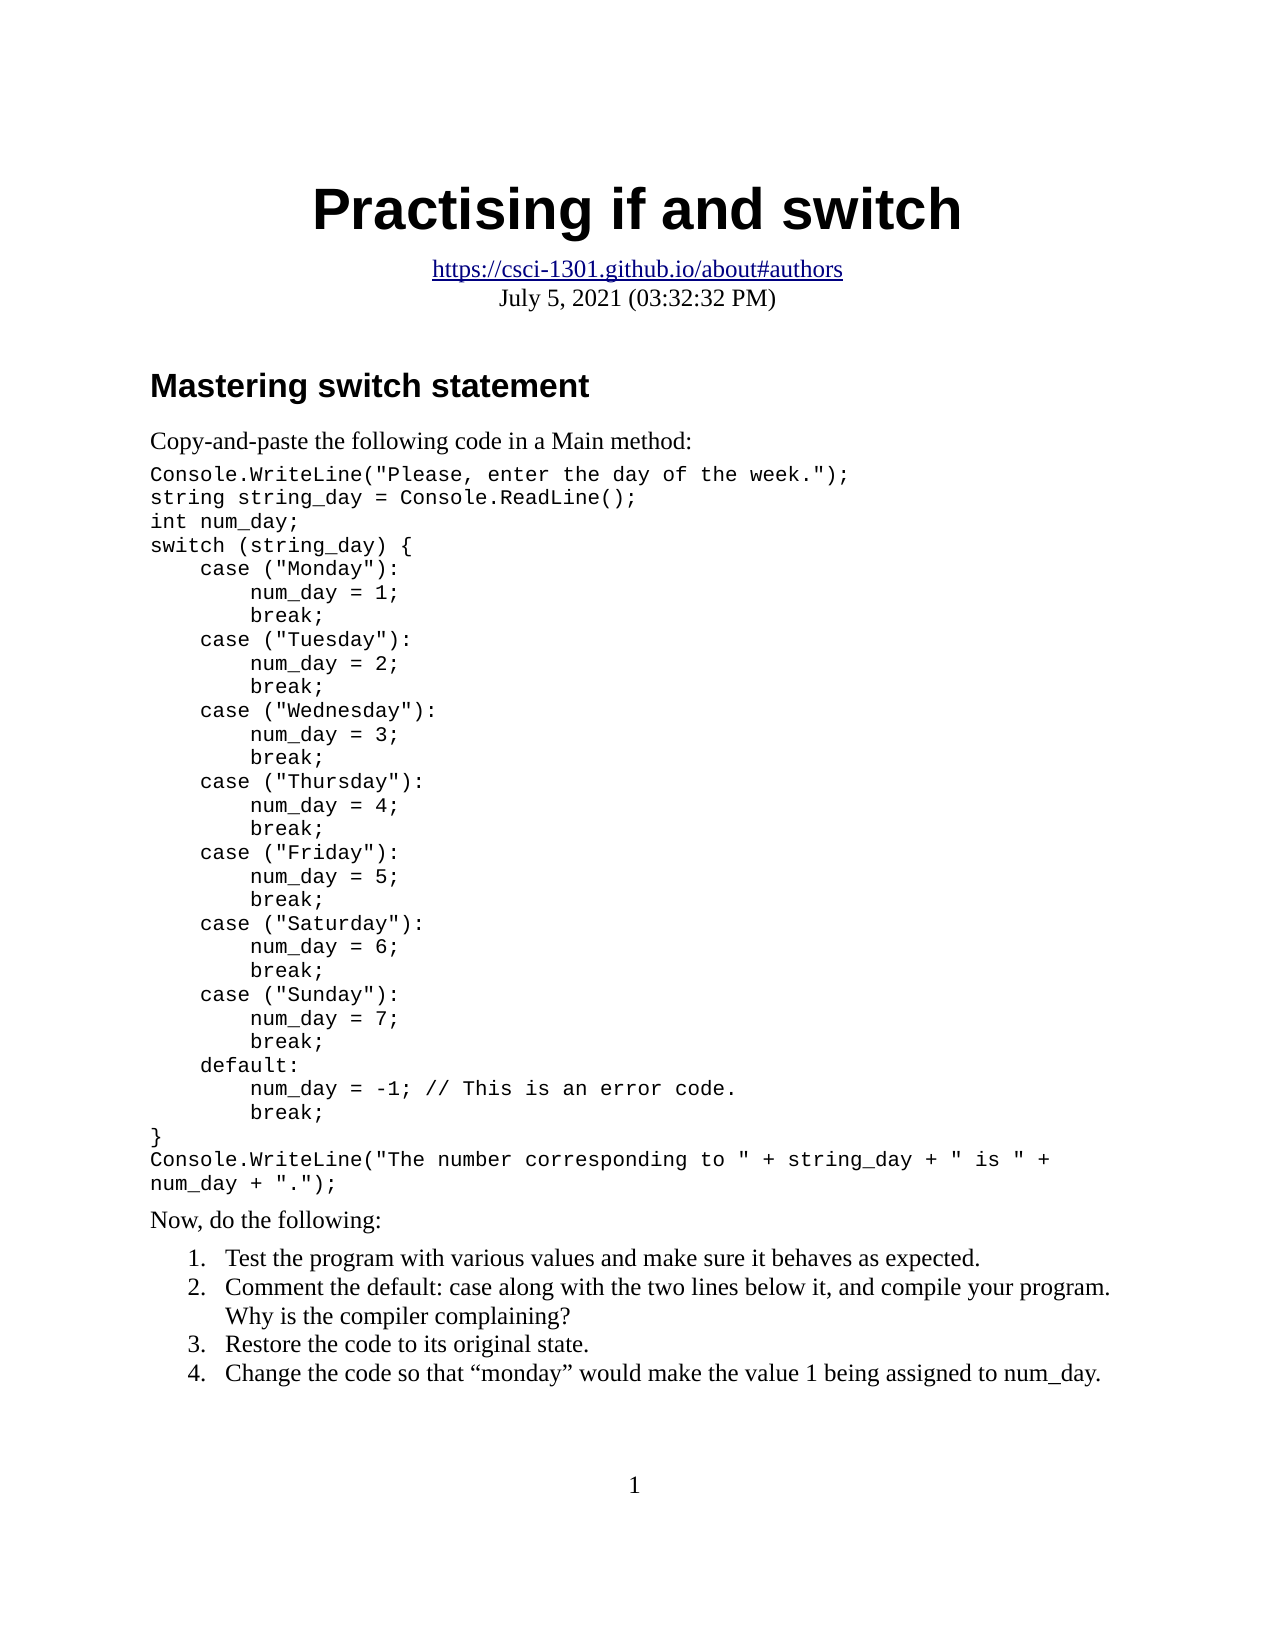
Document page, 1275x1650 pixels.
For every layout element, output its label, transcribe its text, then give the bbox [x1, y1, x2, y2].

text num_day = 4; [150, 795, 1125, 818]
text break; [150, 676, 1125, 700]
text num_day = 1; [150, 582, 1125, 606]
text break; [150, 747, 1125, 771]
text July 5, 2021 (03:32:32 PM) [150, 283, 1125, 312]
text case ("Friday"): [150, 842, 1125, 866]
text Now, do the following: [150, 1206, 1125, 1234]
text case ("Thursday"): [150, 771, 1125, 795]
text case ("Monday"): [150, 558, 1125, 582]
text num_day = -1; // This is an error code. [150, 1078, 1125, 1102]
text Console.WriteLine("The number corresponding to " + string_day + " is " + num_day + "."); [150, 1149, 1125, 1197]
text num_day = 3; [150, 724, 1125, 747]
text case ("Wednesday"): [150, 700, 1125, 724]
title Practising if and switch [150, 175, 1125, 242]
list Restore the code to its original state. [187, 1329, 1125, 1358]
text } [150, 1126, 1125, 1149]
text num_day = 6; [150, 937, 1125, 960]
text case ("Saturday"): [150, 913, 1125, 937]
text num_day = 5; [150, 866, 1125, 889]
text break; [150, 818, 1125, 842]
text break; [150, 960, 1125, 984]
text default: [150, 1055, 1125, 1078]
text Console.WriteLine("Please, enter the day of the week."); [150, 464, 1125, 487]
text string string_day = Console.ReadLine(); [150, 487, 1125, 511]
text case ("Sunday"): [150, 984, 1125, 1007]
text Copy-and-paste the following code in a Main method: [150, 426, 1125, 455]
text case ("Tuesday"): [150, 629, 1125, 653]
text break; [150, 889, 1125, 913]
list Comment the default: case along with the two lines below it, and compile your program. Why is the compiler complaining? [187, 1272, 1125, 1329]
list Change the code so that “monday” would make the value 1 being assigned to num_day. [187, 1358, 1125, 1387]
text num_day = 2; [150, 653, 1125, 676]
text num_day = 7; [150, 1007, 1125, 1031]
subtitle Mastering switch statement [150, 366, 1125, 404]
text int num_day; [150, 511, 1125, 534]
text https://csci-1301.github.io/about#authors [150, 254, 1125, 283]
text switch (string_day) { [150, 534, 1125, 558]
text break; [150, 1102, 1125, 1126]
text break; [150, 606, 1125, 629]
list Test the program with various values and make sure it behaves as expected. [187, 1243, 1125, 1272]
text break; [150, 1031, 1125, 1055]
